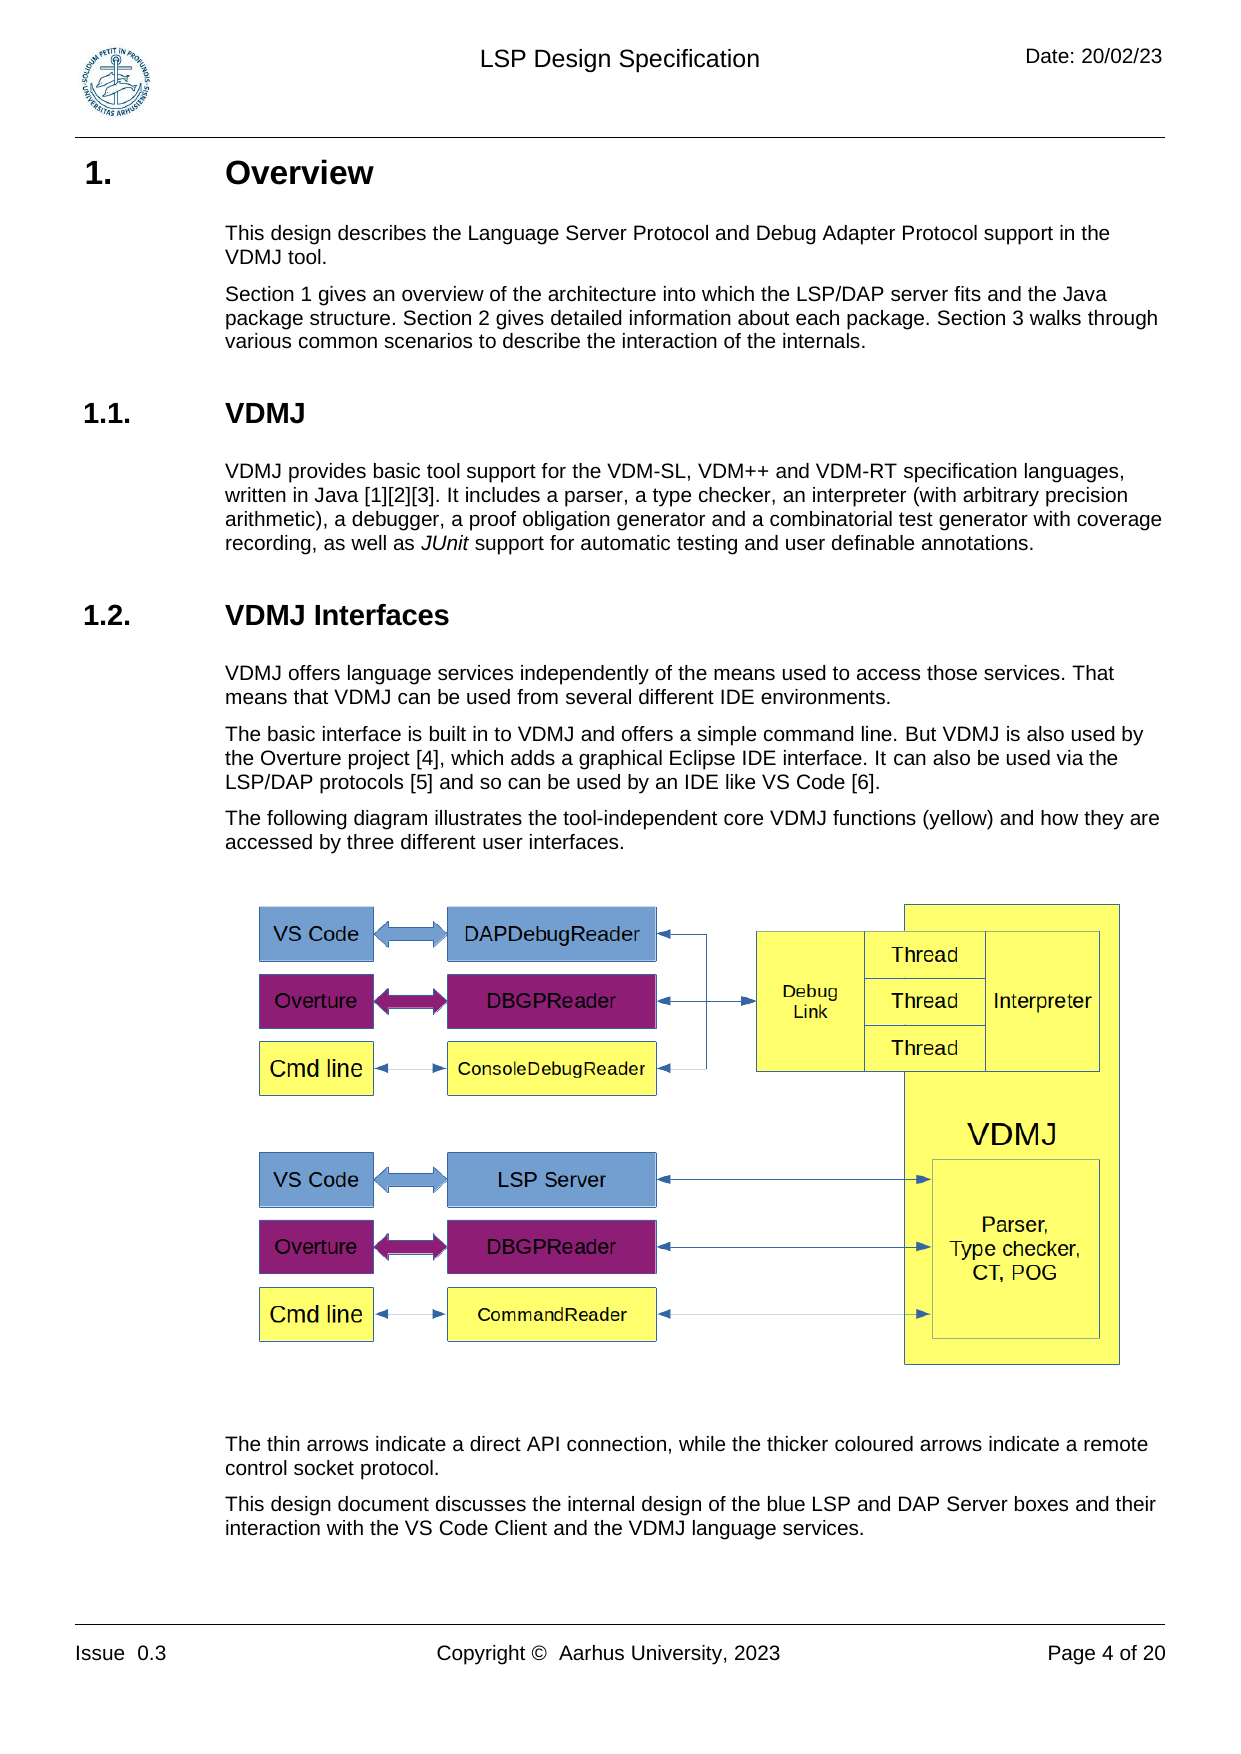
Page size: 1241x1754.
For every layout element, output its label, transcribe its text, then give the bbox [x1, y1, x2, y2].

text The thin arrows indicate a direct API connection, while the thicker coloured arrows indicate a remote control socket protocol. [225, 1432, 1165, 1480]
picture [78, 44, 153, 120]
text The following diagram illustrates the tool-independent core VDMJ functions (yellow) and how they are accessed by three different user interfaces. [225, 806, 1165, 854]
text Section 1 gives an overview of the architecture into which the LSP/DAP server fits and the Java package structure. Section 2 gives detailed information about each package. Section 3 walks through various common scenarios to describe the interaction of the internals. [225, 282, 1165, 354]
text The basic interface is built in to VDMJ and offers a simple command line. But VDMJ is also used by the Overture project [4], which adds a graphical Eclipse IDE interface. It can also be used via the LSP/DAP protocols [5] and so can be used by an IDE like VS Code [6]. [225, 722, 1165, 794]
text VDMJ provides basic tool support for the VDM-SL, VDM++ and VDM-RT specification languages, written in Java [1][2][3]. It includes a parser, a type checker, an interpreter (with arbitrary precision arithmetic), a debugger, a proof obligation generator and a combinatorial test generator with coverage recording, as well as JUnit support for automatic testing and user definable annotations. [225, 460, 1165, 556]
subtitle VDMJ Interfaces [75, 598, 1165, 632]
text This design document discusses the internal design of the blue LSP and DAP Server boxes and their interaction with the VS Code Client and the VDMJ language services. [225, 1492, 1165, 1540]
subtitle VDMJ [75, 396, 1165, 430]
text VDMJ offers language services independently of the means used to access those services. That means that VDMJ can be used from several different IDE environments. [225, 662, 1165, 709]
subtitle Overview [75, 153, 1165, 191]
text This design describes the Language Server Protocol and Debug Adapter Protocol support in the VDMJ tool. [225, 221, 1165, 269]
picture [225, 866, 1166, 1396]
